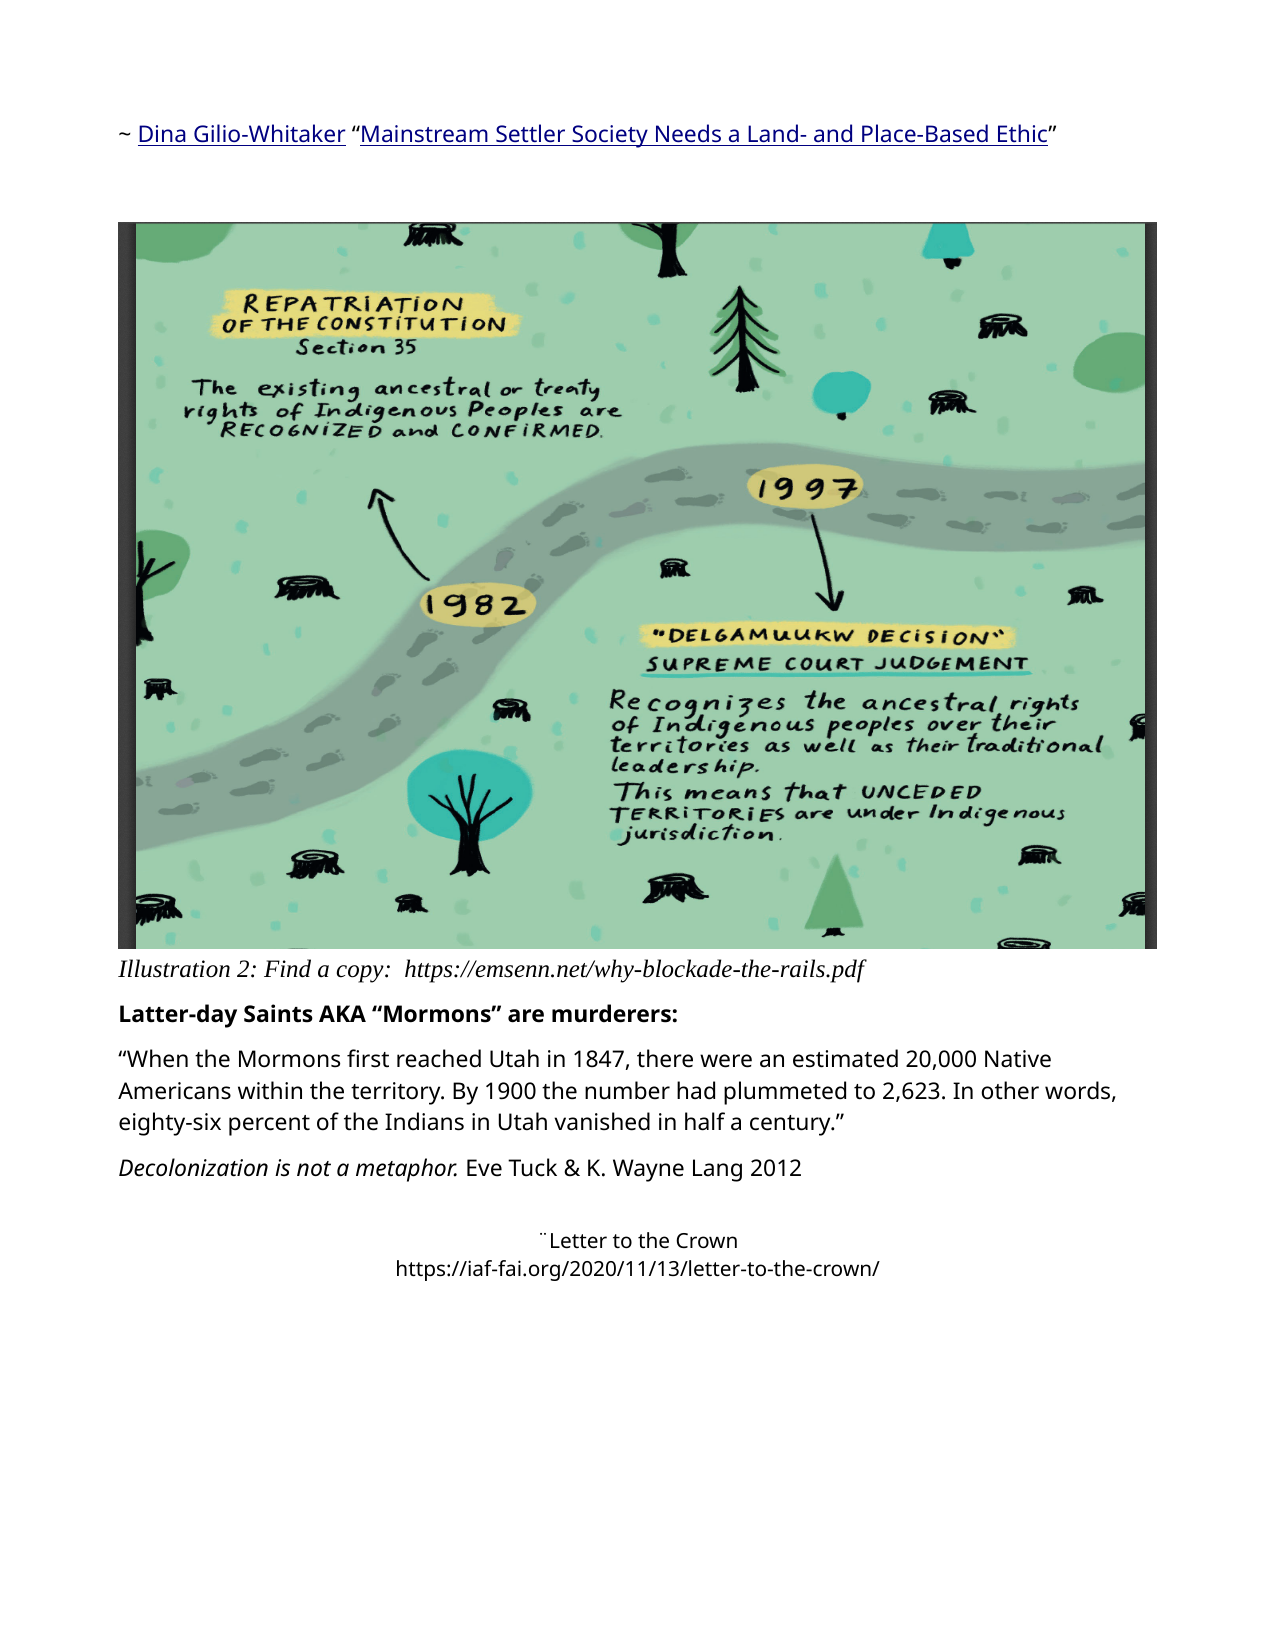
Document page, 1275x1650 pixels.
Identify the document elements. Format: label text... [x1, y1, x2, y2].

text Illustration 2: Find a copy: https://emsenn.net/why-blockade-the-rails.pdf [118, 949, 1157, 983]
text Decolonization is not a metaphor. Eve Tuck & K. Wayne Lang 2012 [118, 1152, 1157, 1183]
text https://iaf-fai.org/2020/11/13/letter-to-the-crown/ [118, 1254, 1157, 1283]
text Latter-day Saints AKA “Mormons” are murderers: [118, 998, 1157, 1029]
picture [118, 222, 1157, 949]
text “When the Mormons first reached Utah in 1847, there were an estimated 20,000 Native Americans within the territory. By 1900 the number had plummeted to 2,623. In other words, eighty-six percent of the Indians in Utah vanished in half a century.” [118, 1043, 1157, 1137]
text ¨Letter to the Crown [118, 1226, 1157, 1254]
text ~ Dina Gilio-Whitaker “Mainstream Settler Society Needs a Land- and Place-Based Ethic” [118, 118, 1157, 149]
